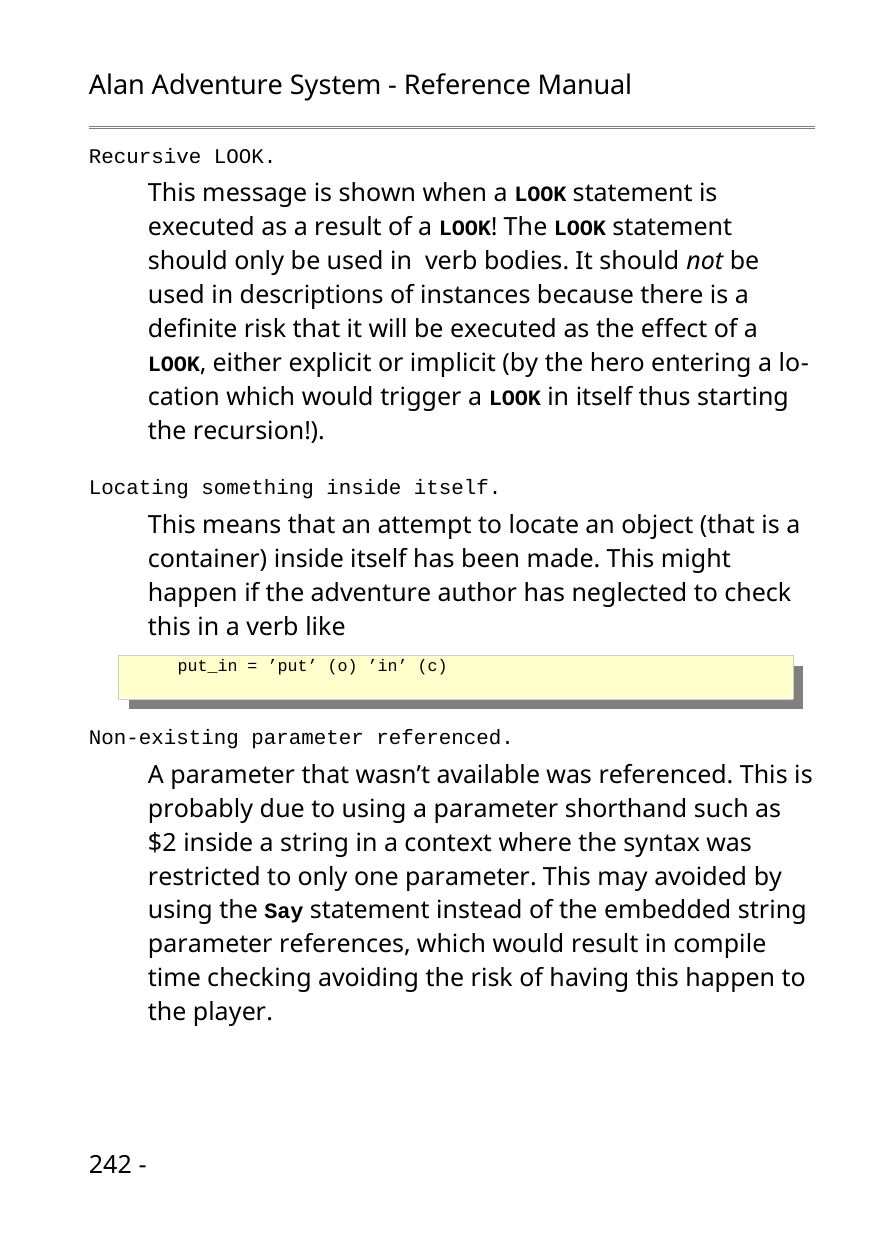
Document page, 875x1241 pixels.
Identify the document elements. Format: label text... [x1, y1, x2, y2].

text put_in = ’put’ (o) ’in’ (c) [119, 656, 793, 674]
text Recursive LOOK. [88, 146, 815, 169]
text Locating something inside itself. [88, 477, 815, 501]
text Non-existing parameter referenced. [88, 727, 815, 751]
text This means that an attempt to locate an object (that is a container) in­side itself has been made. This might happen if the adventure author has neglected to check this in a verb like [148, 507, 815, 643]
text This message is shown when a LOOK statement is executed as a result of a LOOK! The LOOK statement should only be used in verb bodies. It should not be used in descriptions of instances because there is a definite risk that it will be executed as the ef­fect of a LOOK, either explicit or implicit (by the hero entering a lo­cation which would trigger a LOOK in itself thus starting the recursion!). [148, 175, 815, 447]
text A parameter that wasn’t available was referenced. This is probably due to using a parameter shorthand such as $2 inside a string in a context where the syntax was restricted to only one parameter. This may avoided by using the Say statement instead of the embedded string parameter references, which would result in compile time checking avoiding the risk of hav­ing this happen to the player. [148, 757, 815, 1028]
